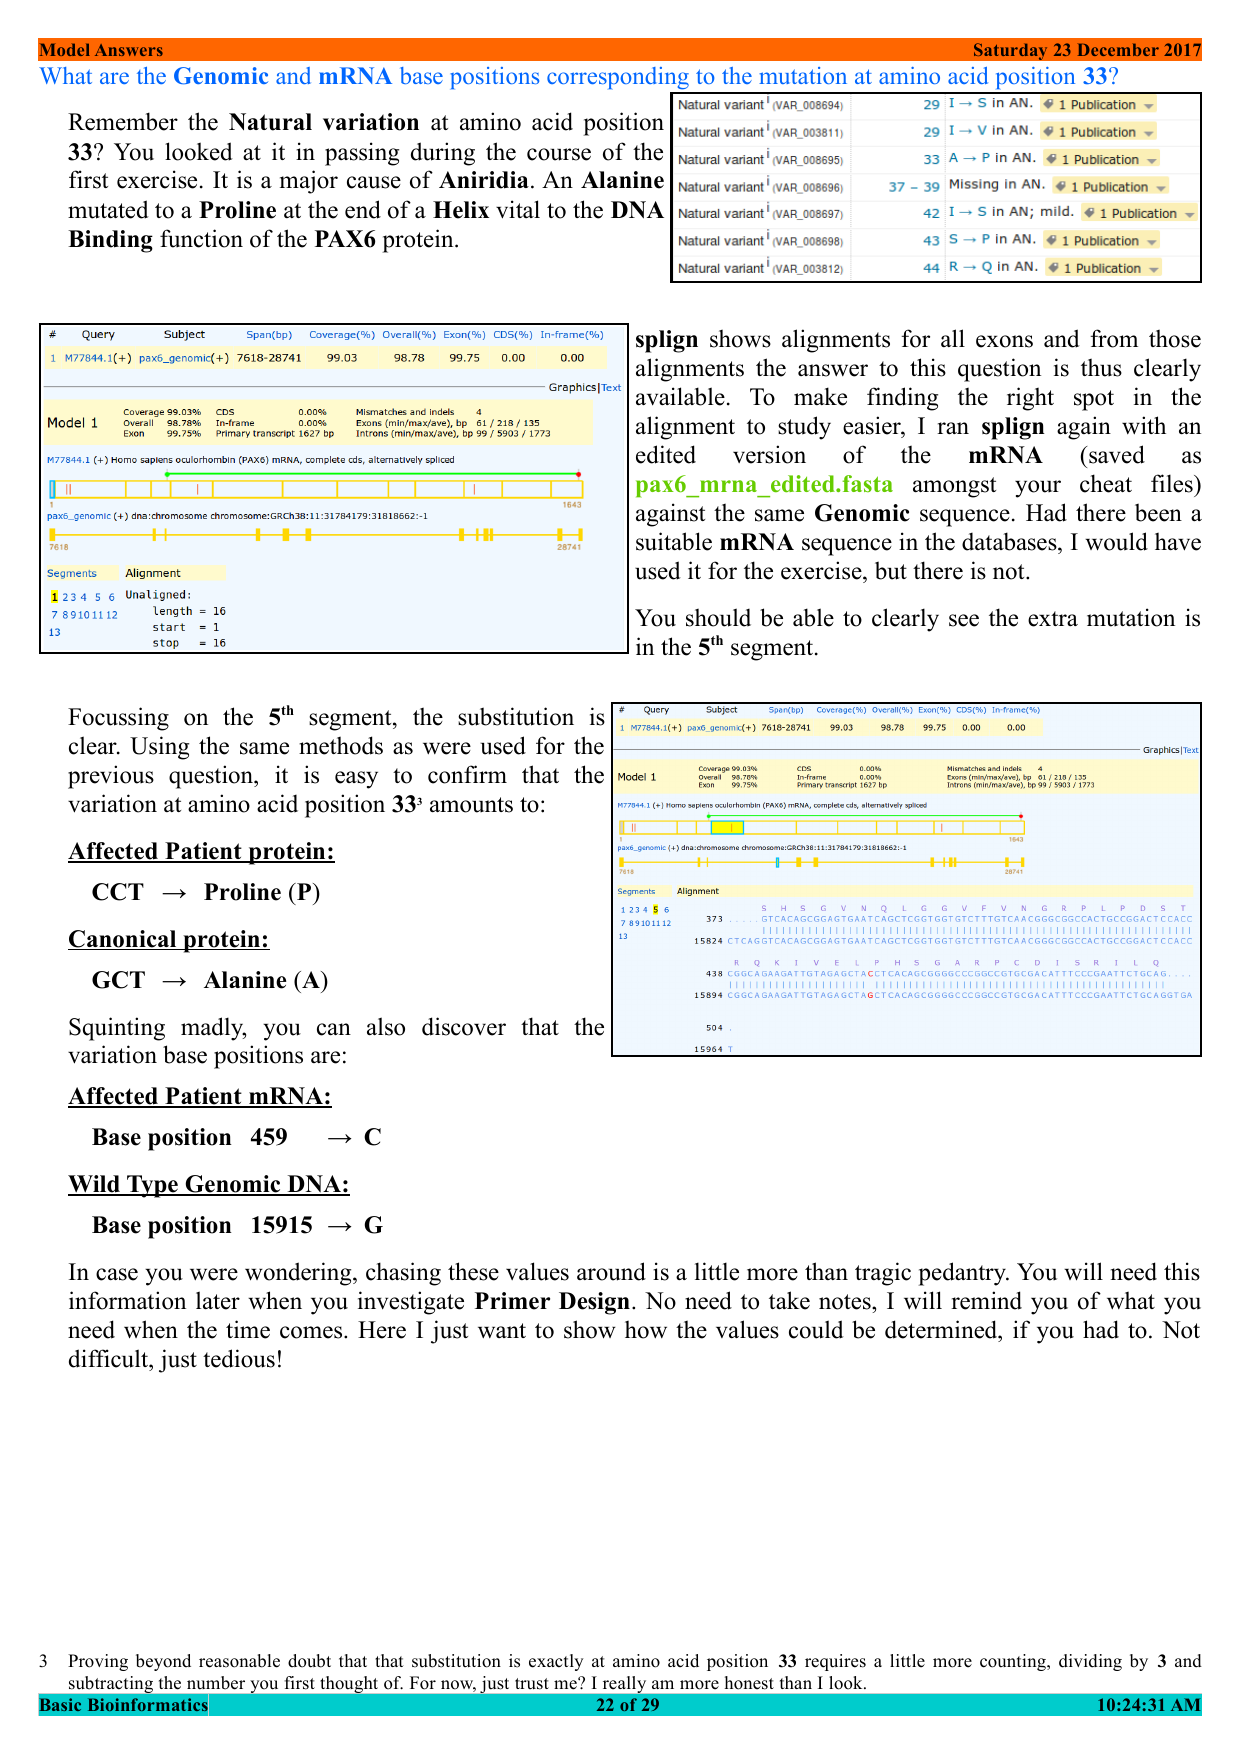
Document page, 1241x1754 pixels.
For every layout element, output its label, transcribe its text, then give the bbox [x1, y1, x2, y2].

text Squinting madly, you can also discover that the variation base positions are: [68, 1011, 1202, 1069]
text Remember the Natural variation at amino acid position 33? You looked at it in passing during the course of the first exercise. It is a major cause of Aniridia. An Alanine mutated to a Proline at the end of a Helix vital to the DNA Binding function of the PAX6 protein. [68, 107, 670, 253]
text Canonical protein: [68, 924, 611, 953]
text You should be able to clearly see the extra mutation is in the 5th segment. [38, 603, 1202, 661]
text Affected Patient mRNA: [68, 1081, 1202, 1110]
text Focussing on the 5th segment, the substitution is clear. Using the same methods as were used for the previous question, it is easy to confirm that the variation at amino acid position 33 amounts to: [68, 702, 611, 818]
picture [673, 94, 1200, 281]
text What are the Genomic and mRNA base positions corresponding to the mutation at amino acid position 33? [38, 61, 1202, 89]
text Proving beyond reasonable doubt that that substitution is exactly at amino acid position 33 requires a little more counting, dividing by 3 and subtracting the number you first thought of. For now, just trust me? I really am more honest than I look. [38, 1649, 1202, 1693]
text GCT → Alanine (A) [68, 964, 611, 994]
text Base position 15915 → G [68, 1210, 1202, 1239]
text splign shows alignments for all exons and from those alignments the answer to this question is thus clearly available. To make finding the right spot in the alignment to study easier, I ran splign again with an edited version of the mRNA (saved as pax6_mrna_edited.fasta amongst your cheat files) against the same Genomic sequence. Had there been a suitable mRNA sequence in the databases, I would have used it for the exercise, but there is not. [629, 323, 1202, 585]
picture [613, 704, 1200, 1055]
text Wild Type Genomic DNA: [68, 1169, 1202, 1198]
text CCT → Proline (P) [68, 877, 611, 906]
text Affected Patient protein: [68, 836, 611, 865]
picture [43, 327, 624, 650]
text Base position 459 → C [68, 1122, 1202, 1151]
text [41, 325, 627, 652]
text In case you were wondering, chasing these values around is a little more than tragic pedantry. You will need this information later when you investigate Primer Design. No need to take notes, I will remind you of what you need when the time comes. Here I just want to show how the values could be determined, if you had to. Not difficult, just tedious! [68, 1256, 1202, 1373]
